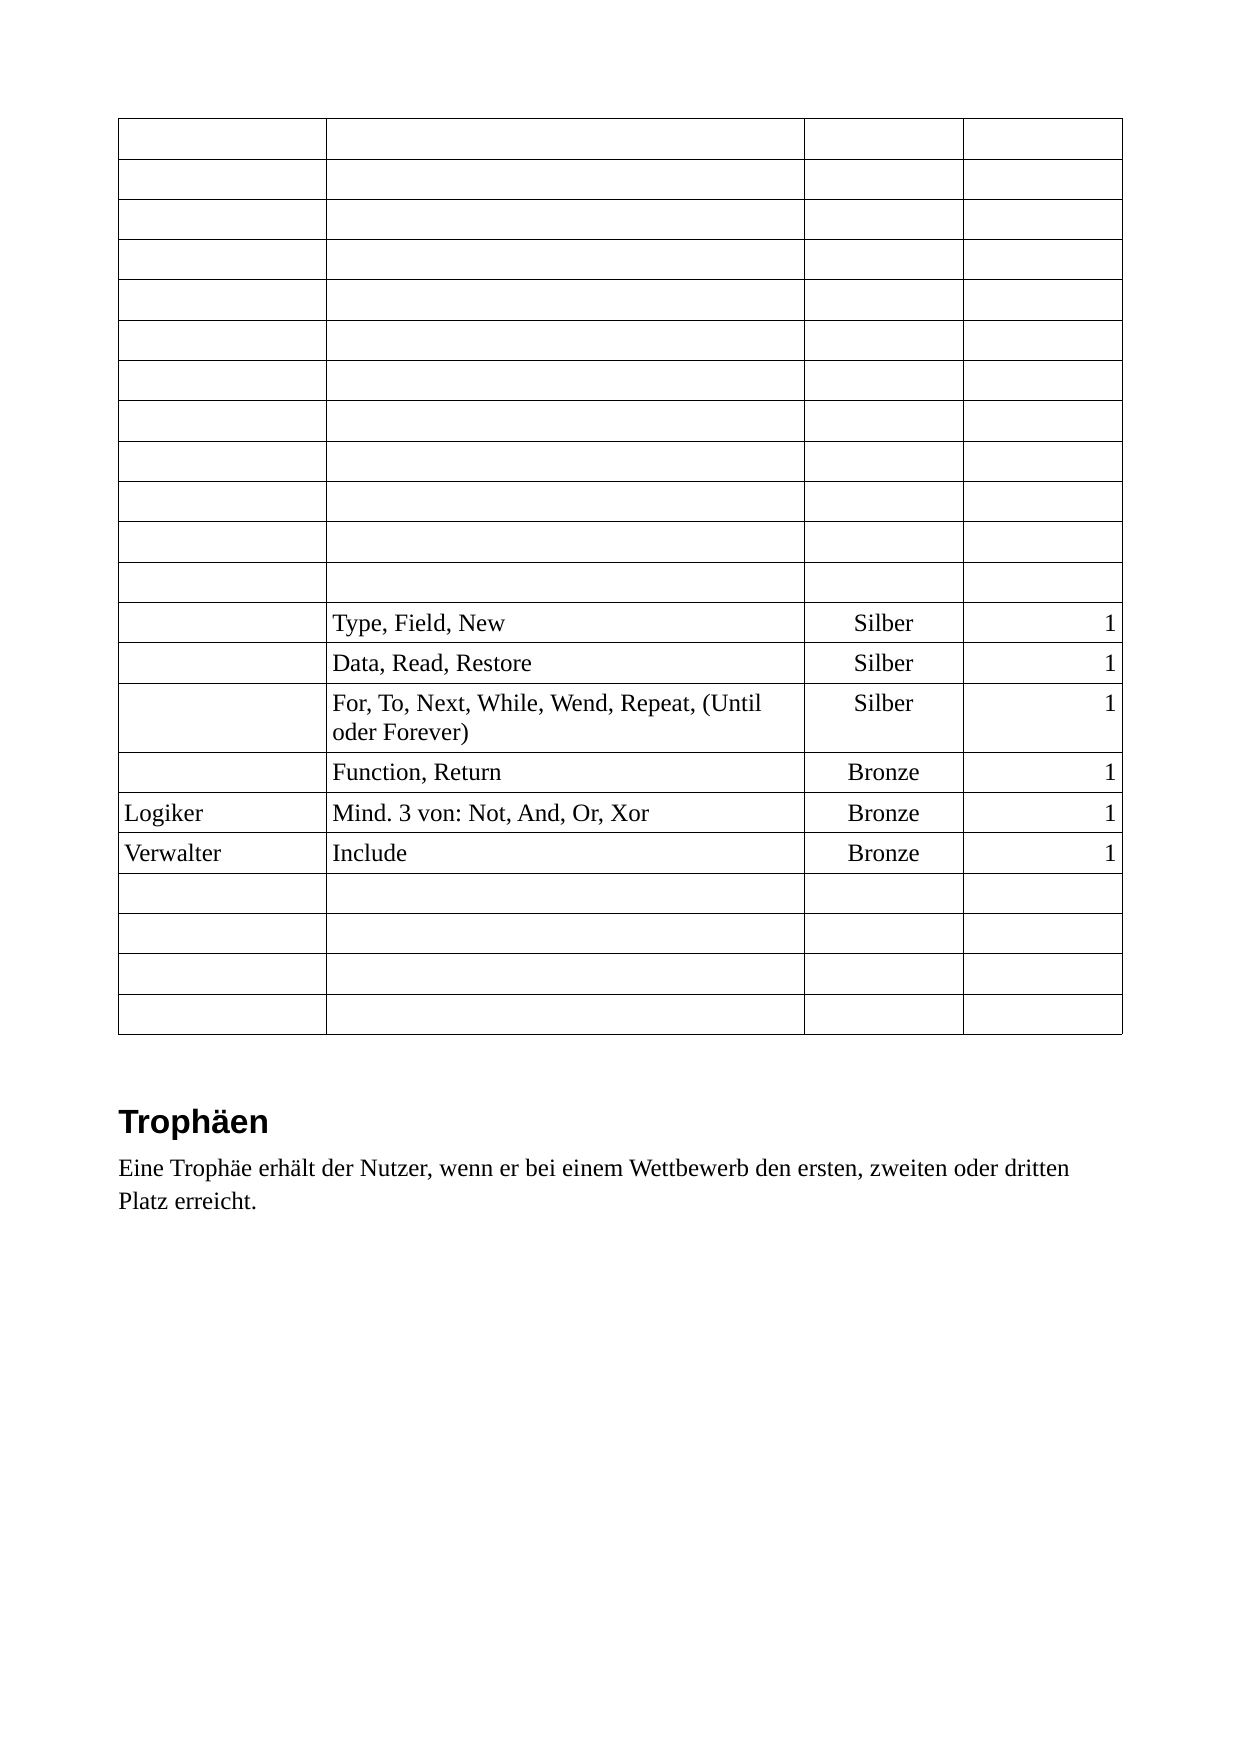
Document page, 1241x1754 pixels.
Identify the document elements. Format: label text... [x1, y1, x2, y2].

table_cell 1 [964, 833, 1122, 872]
table_cell [327, 482, 804, 521]
table_cell [327, 874, 804, 913]
table_cell [119, 643, 326, 682]
table_cell 1 [964, 603, 1122, 642]
text Eine Trophäe erhält der Nutzer, wenn er bei einem Wettbewerb den ersten, zweiten oder dritten Platz erreicht. [118, 1153, 1122, 1215]
table_cell [805, 522, 963, 562]
table_cell [119, 522, 326, 562]
table_cell [805, 321, 963, 360]
table_cell [805, 160, 963, 199]
table_cell [119, 160, 326, 199]
table_cell 1 [964, 793, 1122, 832]
table_cell [327, 401, 804, 441]
table_cell [805, 240, 963, 279]
table_cell [964, 874, 1122, 913]
table_cell [119, 603, 326, 642]
table_cell Logiker [119, 793, 326, 832]
table_cell [964, 954, 1122, 993]
table_cell [964, 361, 1122, 400]
table_cell [805, 954, 963, 993]
table_cell [327, 522, 804, 562]
table_cell [964, 401, 1122, 441]
table_cell [327, 160, 804, 199]
table_cell [964, 482, 1122, 521]
table_cell [119, 954, 326, 993]
table_cell [964, 321, 1122, 360]
table_cell [119, 914, 326, 953]
table_cell Bronze [805, 833, 963, 872]
table_cell [805, 563, 963, 602]
table_cell [964, 914, 1122, 953]
table_cell [119, 874, 326, 913]
table_cell [327, 240, 804, 279]
table_cell [119, 753, 326, 792]
table_cell [964, 240, 1122, 279]
table_cell [805, 914, 963, 953]
table_cell [119, 401, 326, 441]
table_cell [327, 280, 804, 320]
table_cell Data, Read, Restore [327, 643, 804, 682]
table_cell [119, 442, 326, 481]
table_cell [964, 442, 1122, 481]
table_cell [119, 563, 326, 602]
table_cell [327, 442, 804, 481]
table_cell [964, 160, 1122, 199]
table_cell Function, Return [327, 753, 804, 792]
table_cell [119, 995, 326, 1034]
table_cell [964, 200, 1122, 239]
table_cell Mind. 3 von: Not, And, Or, Xor [327, 793, 804, 832]
table_cell 1 [964, 684, 1122, 752]
table_cell [119, 361, 326, 400]
subtitle Trophäen [118, 1102, 1122, 1141]
table_cell Bronze [805, 753, 963, 792]
table_cell Type, Field, New [327, 603, 804, 642]
table_cell [805, 280, 963, 320]
table_cell For, To, Next, While, Wend, Repeat, (Until oder Forever) [327, 684, 804, 752]
table_cell Silber [805, 684, 963, 752]
table_cell [327, 200, 804, 239]
table_cell [327, 119, 804, 158]
table_cell [119, 482, 326, 521]
table_cell [119, 200, 326, 239]
table_cell [964, 522, 1122, 562]
table_cell Include [327, 833, 804, 872]
table_cell Verwalter [119, 833, 326, 872]
table_cell [805, 200, 963, 239]
table_cell [119, 684, 326, 752]
table_cell [964, 119, 1122, 158]
table_cell [327, 995, 804, 1034]
table_cell [964, 563, 1122, 602]
table_cell [805, 401, 963, 441]
table_cell [327, 954, 804, 993]
table_cell [805, 361, 963, 400]
table_cell [964, 995, 1122, 1034]
table_cell [327, 914, 804, 953]
table_cell Silber [805, 643, 963, 682]
table_cell [119, 240, 326, 279]
table_cell [805, 119, 963, 158]
table_cell [327, 321, 804, 360]
table_cell 1 [964, 643, 1122, 682]
table_cell 1 [964, 753, 1122, 792]
table_cell [805, 482, 963, 521]
table_cell Silber [805, 603, 963, 642]
table_cell [805, 874, 963, 913]
table_cell [119, 321, 326, 360]
table_cell Bronze [805, 793, 963, 832]
table_cell [964, 280, 1122, 320]
table_cell [119, 280, 326, 320]
table_cell [327, 563, 804, 602]
table_cell [805, 995, 963, 1034]
table_cell [327, 361, 804, 400]
table_cell [805, 442, 963, 481]
table_cell [119, 119, 326, 158]
